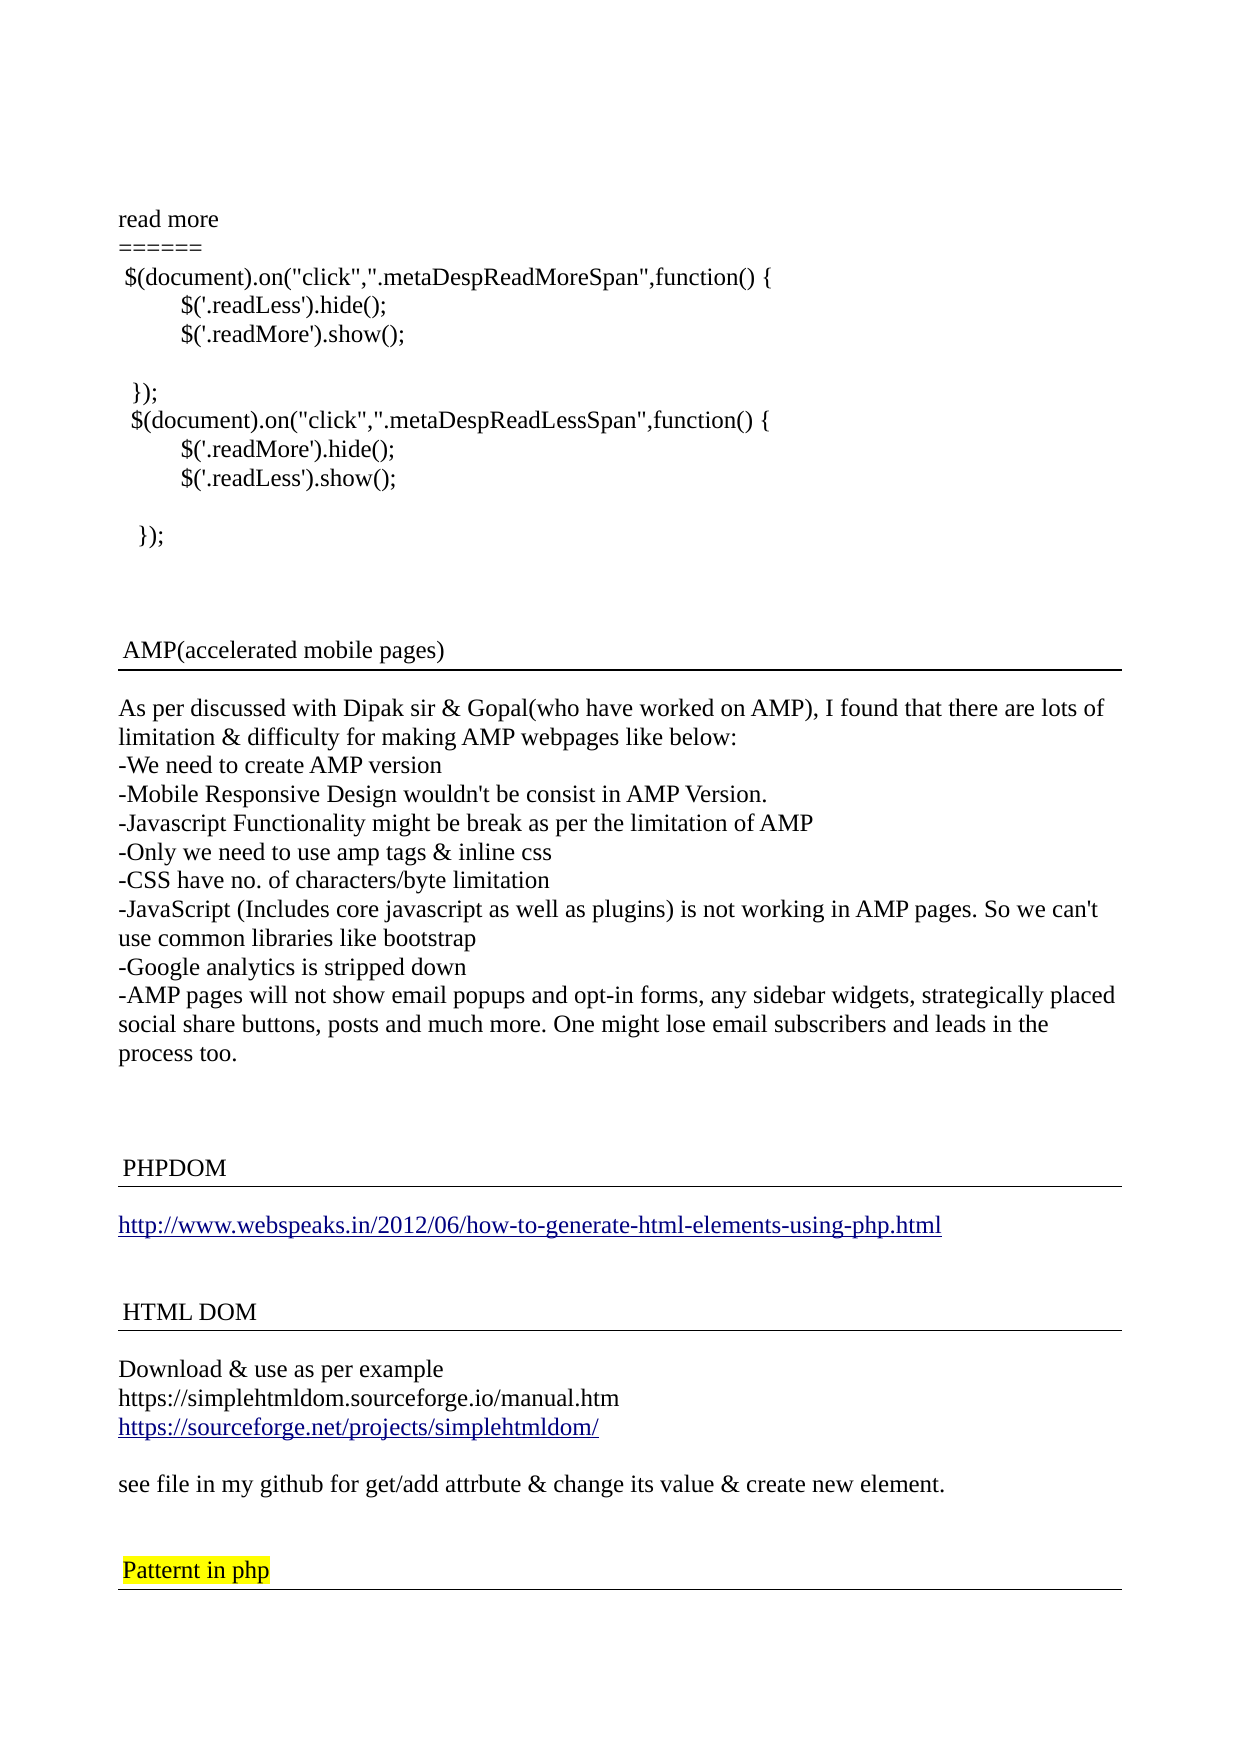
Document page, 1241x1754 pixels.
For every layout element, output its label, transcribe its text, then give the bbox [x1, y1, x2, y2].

text -Javascript Functionality might be break as per the limitation of AMP [118, 808, 1122, 837]
text $('.readMore').hide(); [118, 434, 1122, 463]
text $('.readMore').show(); [118, 319, 1122, 348]
text Patternt in php [118, 1527, 1122, 1589]
text http://www.webspeaks.in/2012/06/how-to-generate-html-elements-using-php.html [118, 1187, 1122, 1239]
text -We need to create AMP version [118, 751, 1122, 779]
text -Google analytics is stripped down [118, 952, 1122, 981]
text As per discussed with Dipak sir & Gopal(who have worked on AMP), I found that there are lots of limitation & difficulty for making AMP webpages like below: [118, 671, 1122, 751]
text https://sourceforge.net/projects/simplehtmldom/ [118, 1412, 1122, 1441]
text -Only we need to use amp tags & inline css [118, 837, 1122, 866]
text $(document).on("click",".metaDespReadLessSpan",function() { [118, 406, 1122, 434]
text $('.readLess').show(); [118, 463, 1122, 492]
text $(document).on("click",".metaDespReadMoreSpan",function() { [118, 262, 1122, 291]
text HTML DOM [118, 1268, 1122, 1330]
text -JavaScript (Includes core javascript as well as plugins) is not working in AMP pages. So we can't use common libraries like bootstrap [118, 894, 1122, 952]
text ====== [118, 233, 1122, 262]
text $('.readLess').hide(); [118, 291, 1122, 319]
text Download & use as per example [118, 1331, 1122, 1383]
text -AMP pages will not show email popups and opt-in forms, any sidebar widgets, strategically placed social share buttons, posts and much more. One might lose email subscribers and leads in the process too. [118, 981, 1122, 1067]
text see file in my github for get/add attrbute & change its value & create new element. [118, 1469, 1122, 1498]
text -CSS have no. of characters/byte limitation [118, 866, 1122, 894]
text }); [118, 521, 1122, 549]
text PHPDOM [118, 1124, 1122, 1186]
text https://simplehtmldom.sourceforge.io/manual.htm [118, 1383, 1122, 1412]
text }); [118, 377, 1122, 406]
text -Mobile Responsive Design wouldn't be consist in AMP Version. [118, 779, 1122, 808]
text AMP(accelerated mobile pages) [118, 607, 1122, 669]
text read more [118, 204, 1122, 233]
